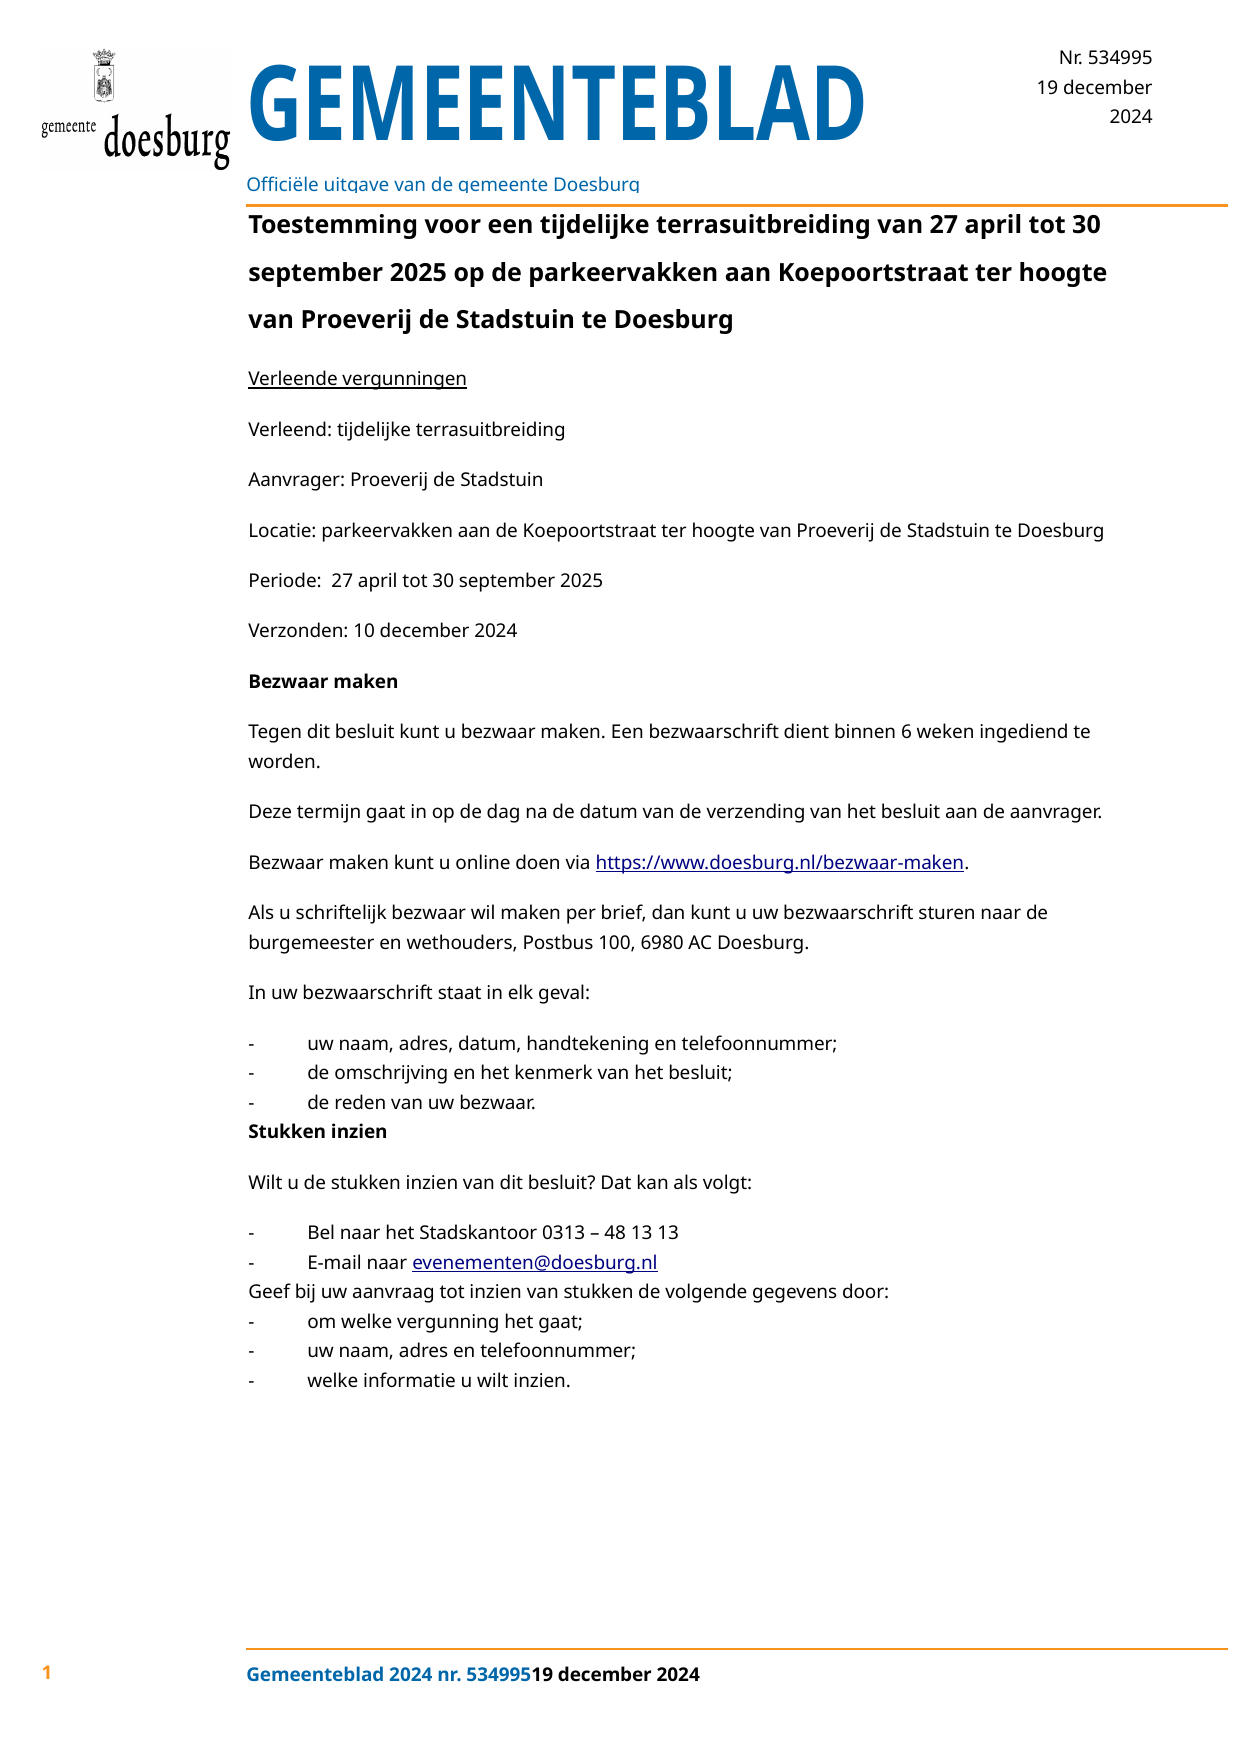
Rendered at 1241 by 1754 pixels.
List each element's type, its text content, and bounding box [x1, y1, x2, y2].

text Deze termijn gaat in op de dag na de datum van de verzending van het besluit aan de aanvrager. [248, 798, 1152, 824]
text Periode: 27 april tot 30 september 2025 [248, 567, 1152, 593]
list E-mail naar evenementen@doesburg.nl [248, 1249, 1152, 1274]
list de omschrijving en het kenmerk van het besluit; [248, 1059, 1152, 1085]
text Verzonden: 10 december 2024 [248, 618, 1152, 643]
text Locatie: parkeervakken aan de Koepoortstraat ter hoogte van Proeverij de Stadstuin te Doesburg [248, 517, 1152, 542]
text Bezwaar maken kunt u online doen via https://www.doesburg.nl/bezwaar-maken. [248, 849, 1152, 874]
text Verleend: tijdelijke terrasuitbreiding [248, 416, 1152, 442]
text Bezwaar maken [248, 668, 1152, 694]
text Aanvrager: Proeverij de Stadstuin [248, 466, 1152, 492]
list om welke vergunning het gaat; [248, 1308, 1152, 1334]
picture [41, 47, 231, 172]
text In uw bezwaarschrift staat in elk geval: [248, 979, 1152, 1005]
list Bel naar het Stadskantoor 0313 – 48 13 13 [248, 1219, 1152, 1245]
list welke informatie u wilt inzien. [248, 1367, 1152, 1393]
list uw naam, adres, datum, handtekening en telefoonnummer; [248, 1030, 1152, 1055]
text Geef bij uw aanvraag tot inzien van stukken de volgende gegevens door: [248, 1278, 1152, 1304]
text Tegen dit besluit kunt u bezwaar maken. Een bezwaarschrift dient binnen 6 weken ingediend te worden. [248, 718, 1152, 774]
text Wilt u de stukken inzien van dit besluit? Dat kan als volgt: [248, 1169, 1152, 1194]
text Stukken inzien [248, 1118, 1152, 1144]
list de reden van uw bezwaar. [248, 1089, 1152, 1114]
list uw naam, adres en telefoonnummer; [248, 1338, 1152, 1363]
text Als u schriftelijk bezwaar wil maken per brief, dan kunt u uw bezwaarschrift sturen naar de burgemeester en wethouders, Postbus 100, 6980 AC Doesburg. [248, 899, 1152, 954]
text Toestemming voor een tijdelijke terrasuitbreiding van 27 april tot 30 september 2025 op de parkeervakken aan Koepoortstraat ter hoogte van Proeverij de Stadstuin te Doesburg [248, 207, 1152, 336]
text Verleende vergunningen [248, 366, 1152, 391]
